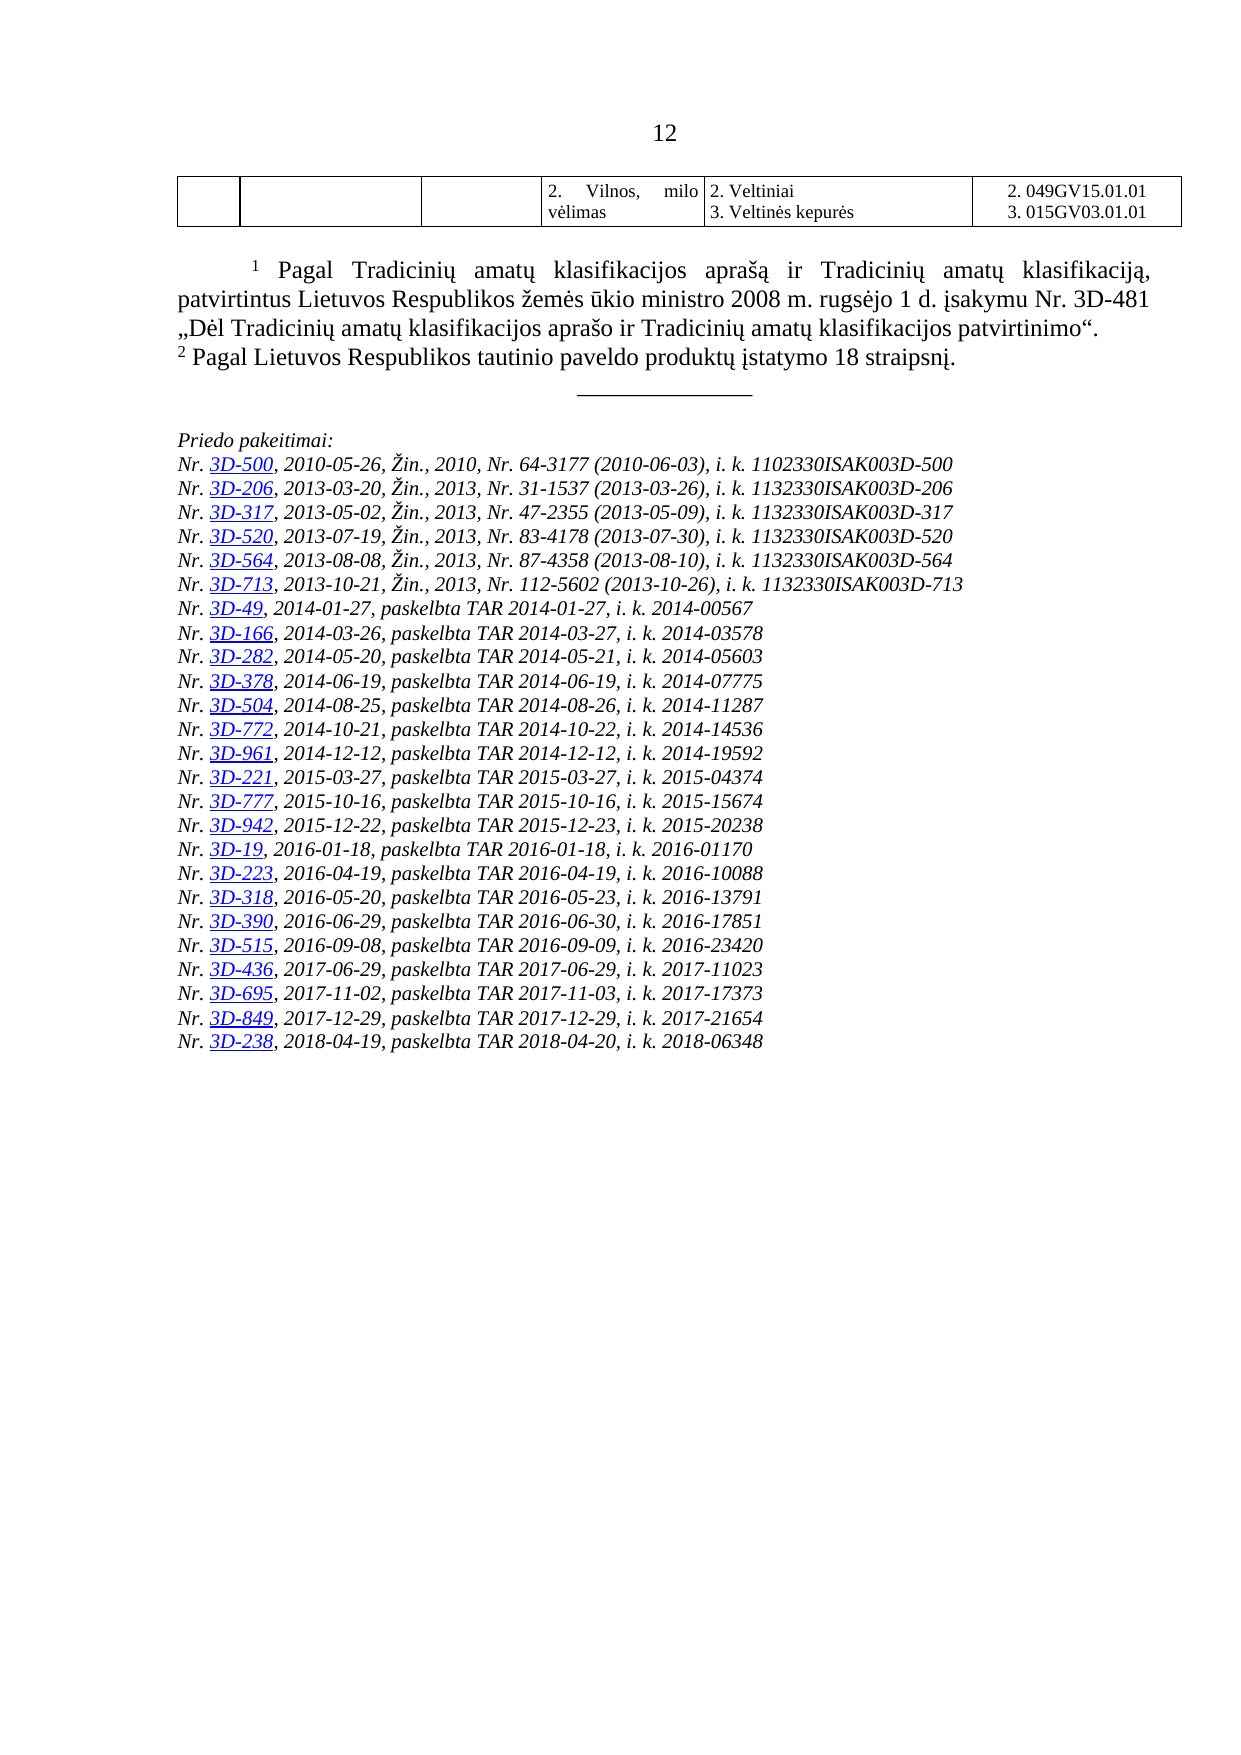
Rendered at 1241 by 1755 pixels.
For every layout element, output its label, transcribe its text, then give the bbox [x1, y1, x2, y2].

text Nr. 3D-500, 2010-05-26, Žin., 2010, Nr. 64-3177 (2010-06-03), i. k. 1102330ISAK003D-500 [177, 452, 1152, 476]
text Nr. 3D-777, 2015-10-16, paskelbta TAR 2015-10-16, i. k. 2015-15674 [177, 789, 1152, 813]
text 1 Pagal Tradicinių amatų klasifikacijos aprašą ir Tradicinių amatų klasifikaciją, patvirtintus Lietuvos Respublikоs žemės ūkio ministro 2008 m. rugsėjo 1 d. įsakymu Nr. 3D-481 „Dėl Tradicinių amatų klasifikacijos aprašo ir Tradicinių amatų klasifikacijos patvirtinimo“. [177, 255, 1152, 342]
text Nr. 3D-713, 2013-10-21, Žin., 2013, Nr. 112-5602 (2013-10-26), i. k. 1132330ISAK003D-713 [177, 572, 1152, 596]
text Nr. 3D-961, 2014-12-12, paskelbta TAR 2014-12-12, i. k. 2014-19592 [177, 741, 1152, 765]
text Nr. 3D-317, 2013-05-02, Žin., 2013, Nr. 47-2355 (2013-05-09), i. k. 1132330ISAK003D-317 [177, 500, 1152, 524]
text Nr. 3D-282, 2014-05-20, paskelbta TAR 2014-05-21, i. k. 2014-05603 [177, 644, 1152, 668]
text Priedo pakeitimai: [177, 428, 1152, 452]
text 2 Pagal Lietuvos Respublikоs tautinio paveldo produktų įstatymo 18 straipsnį. [177, 342, 1152, 370]
text Nr. 3D-515, 2016-09-08, paskelbta TAR 2016-09-09, i. k. 2016-23420 [177, 933, 1152, 957]
text Nr. 3D-49, 2014-01-27, paskelbta TAR 2014-01-27, i. k. 2014-00567 [177, 596, 1152, 620]
text Nr. 3D-390, 2016-06-29, paskelbta TAR 2016-06-30, i. k. 2016-17851 [177, 909, 1152, 933]
text Nr. 3D-221, 2015-03-27, paskelbta TAR 2015-03-27, i. k. 2015-04374 [177, 765, 1152, 789]
text Nr. 3D-504, 2014-08-25, paskelbta TAR 2014-08-26, i. k. 2014-11287 [177, 693, 1152, 717]
text Nr. 3D-206, 2013-03-20, Žin., 2013, Nr. 31-1537 (2013-03-26), i. k. 1132330ISAK003D-206 [177, 476, 1152, 500]
text Nr. 3D-318, 2016-05-20, paskelbta TAR 2016-05-23, i. k. 2016-13791 [177, 885, 1152, 909]
text Nr. 3D-378, 2014-06-19, paskelbta TAR 2014-06-19, i. k. 2014-07775 [177, 668, 1152, 693]
text Nr. 3D-849, 2017-12-29, paskelbta TAR 2017-12-29, i. k. 2017-21654 [177, 1005, 1152, 1029]
text Nr. 3D-436, 2017-06-29, paskelbta TAR 2017-06-29, i. k. 2017-11023 [177, 957, 1152, 981]
text Nr. 3D-520, 2013-07-19, Žin., 2013, Nr. 83-4178 (2013-07-30), i. k. 1132330ISAK003D-520 [177, 524, 1152, 548]
text Nr. 3D-772, 2014-10-21, paskelbta TAR 2014-10-22, i. k. 2014-14536 [177, 717, 1152, 741]
text Nr. 3D-695, 2017-11-02, paskelbta TAR 2017-11-03, i. k. 2017-17373 [177, 981, 1152, 1005]
text Nr. 3D-942, 2015-12-22, paskelbta TAR 2015-12-23, i. k. 2015-20238 [177, 813, 1152, 837]
text Nr. 3D-564, 2013-08-08, Žin., 2013, Nr. 87-4358 (2013-08-10), i. k. 1132330ISAK003D-564 [177, 548, 1152, 572]
text Nr. 3D-238, 2018-04-19, paskelbta TAR 2018-04-20, i. k. 2018-06348 [177, 1029, 1152, 1053]
text Nr. 3D-223, 2016-04-19, paskelbta TAR 2016-04-19, i. k. 2016-10088 [177, 861, 1152, 885]
text Nr. 3D-19, 2016-01-18, paskelbta TAR 2016-01-18, i. k. 2016-01170 [177, 837, 1152, 861]
text ______________ [177, 370, 1152, 399]
text Nr. 3D-166, 2014-03-26, paskelbta TAR 2014-03-27, i. k. 2014-03578 [177, 620, 1152, 644]
